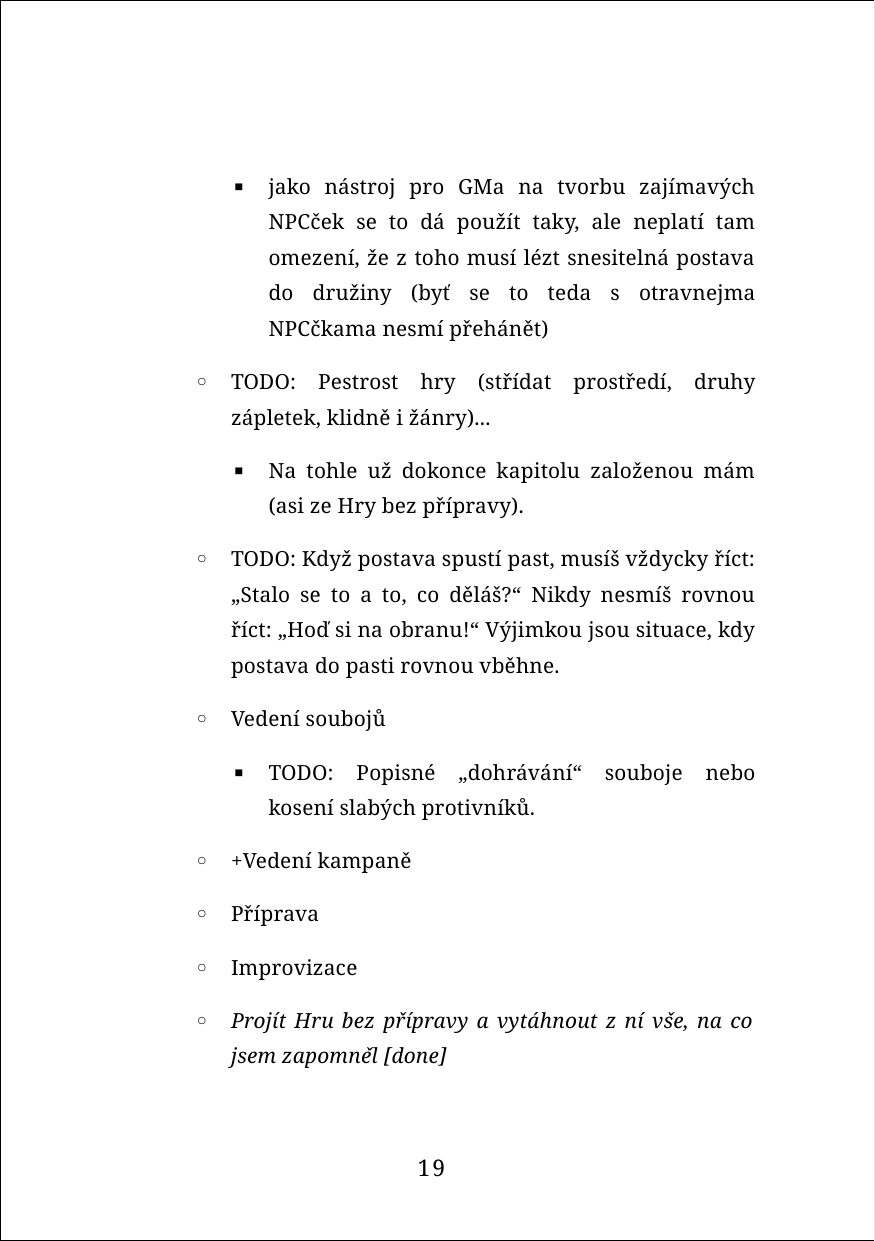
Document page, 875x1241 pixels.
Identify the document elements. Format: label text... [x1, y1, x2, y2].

list Projít Hru bez přípravy a vytáhnout z ní vše, na co jsem zapomněl [done] [193, 1006, 756, 1070]
list Příprava [193, 899, 756, 928]
list TODO: Popisné „dohrávání“ souboje nebo kosení slabých protivníků. [231, 758, 756, 822]
list TODO: Když postava spustí past, musíš vždycky říct: „Stalo se to a to, co děláš?“ Nikdy nesmíš rovnou říct: „Hoď si na obranu!“ Výjimkou jsou situace, kdy postava do pasti rovnou vběhne. [193, 544, 756, 679]
list Na tohle už dokonce kapitolu založenou mám (asi ze Hry bez přípravy). [231, 456, 756, 520]
list TODO: Pestrost hry (střídat prostředí, druhy zápletek, klidně i žánry)... [193, 367, 756, 431]
list Vedení soubojů [193, 704, 756, 733]
list Improvizace [193, 953, 756, 981]
list +Vedení kampaně [193, 846, 756, 875]
list jako nástroj pro GMa na tvorbu zajímavých NPCček se to dá použít taky, ale neplatí tam omezení, že z toho musí lézt snesitelná postava do družiny (byť se to teda s otravnejma NPCčkama nesmí přehánět) [231, 172, 756, 342]
